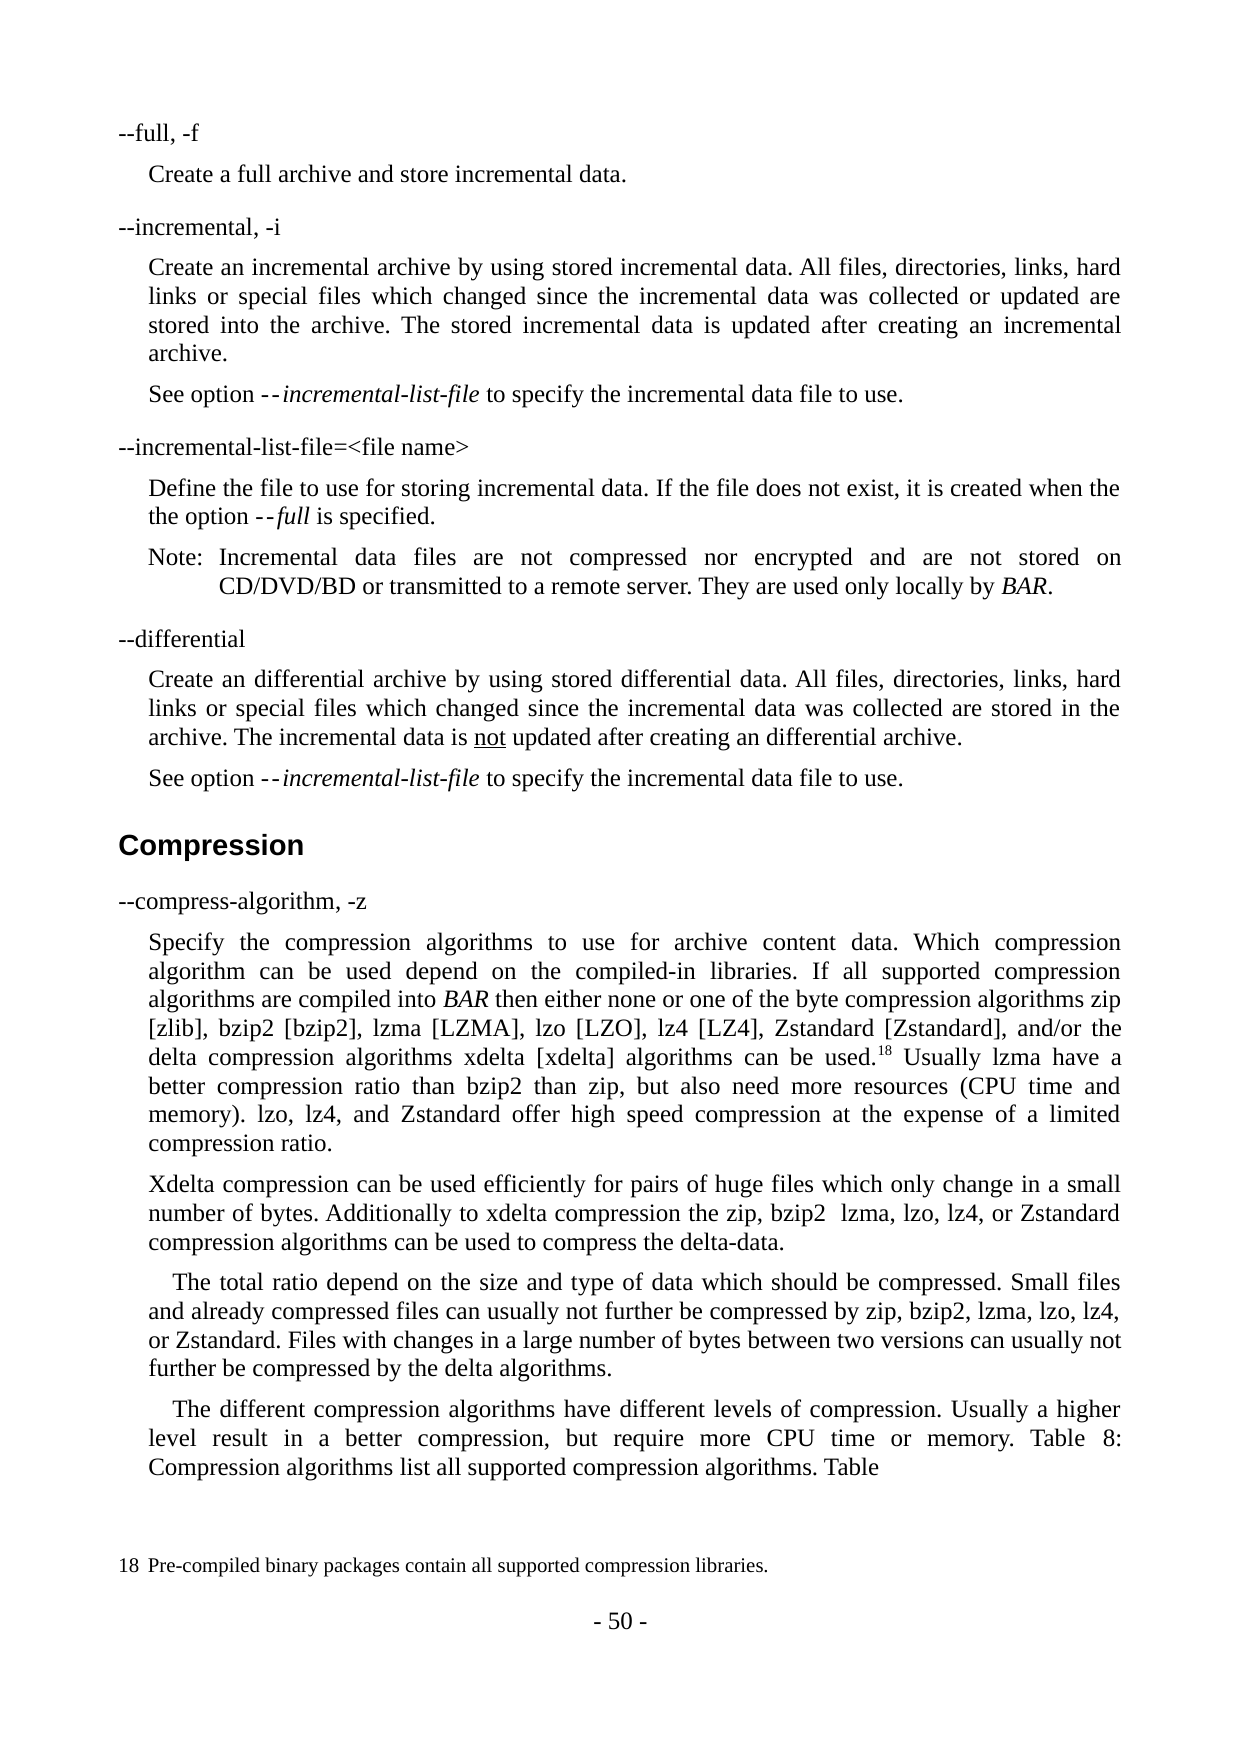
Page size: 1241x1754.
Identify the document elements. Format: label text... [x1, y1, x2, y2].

text The different compression algorithms have different levels of compression. Usually a higher level result in a better compression, but require more CPU time or memory. Table 8: Compression algorithms list all supported compression algorithms. Table [148, 1394, 1122, 1481]
text Define the file to use for storing incremental data. If the file does not exist, it is created when the the option ‑‑full is specified. [148, 473, 1122, 530]
text See option ‑‑incremental-list-file to specify the incremental data file to use. [148, 763, 1122, 791]
title --differential [118, 624, 1122, 652]
text Create a full archive and store incremental data. [148, 159, 1122, 188]
text Create an incremental archive by using stored incremental data. All files, directories, links, hard links or special files which changed since the incremental data was collected or updated are stored into the archive. The stored incremental data is updated after creating an incremental archive. [148, 252, 1122, 367]
text See option ‑‑incremental-list-file to specify the incremental data file to use. [148, 379, 1122, 408]
title --incremental-list-file=<file name> [118, 432, 1122, 461]
text Xdelta compression can be used efficiently for pairs of huge files which only change in a small number of bytes. Additionally to xdelta compression the zip, bzip2 lzma, lzo, lz4, or Zstandard compression algorithms can be used to compress the delta-data. [148, 1169, 1122, 1255]
title --full, -f [118, 118, 1122, 147]
subtitle Compression [118, 828, 1122, 862]
text The total ratio depend on the size and type of data which should be compressed. Small files and already compressed files can usually not further be compressed by zip, bzip2, lzma, lzo, lz4, or Zstandard. Files with changes in a large number of bytes between two versions can usually not further be compressed by the delta algorithms. [148, 1267, 1122, 1382]
text Pre-compiled binary packages contain all supported compression libraries. [118, 1553, 1122, 1577]
title --incremental, -i [118, 212, 1122, 240]
text Note: Incremental data files are not compressed nor encrypted and are not stored on CD/DVD/BD or transmitted to a remote server. They are used only locally by BAR. [148, 542, 1122, 600]
title --compress-algorithm, -z [118, 886, 1122, 915]
text Specify the compression algorithms to use for archive content data. Which compression algorithm can be used depend on the compiled-in libraries. If all supported compression algorithms are compiled into BAR then either none or one of the byte compression algorithms zip [zlib], bzip2 [bzip2], lzma [LZMA], lzo [LZO], lz4 [LZ4], Zstandard [Zstandard], and/or the delta compression algorithms xdelta [xdelta] algorithms can be used. Usually lzma have a better compression ratio than bzip2 than zip, but also need more resources (CPU time and memory). lzo, lz4, and Zstandard offer high speed compression at the expense of a limited compression ratio. [148, 927, 1122, 1157]
text Create an differential archive by using stored differential data. All files, directories, links, hard links or special files which changed since the incremental data was collected are stored in the archive. The incremental data is not updated after creating an differential archive. [148, 664, 1122, 751]
